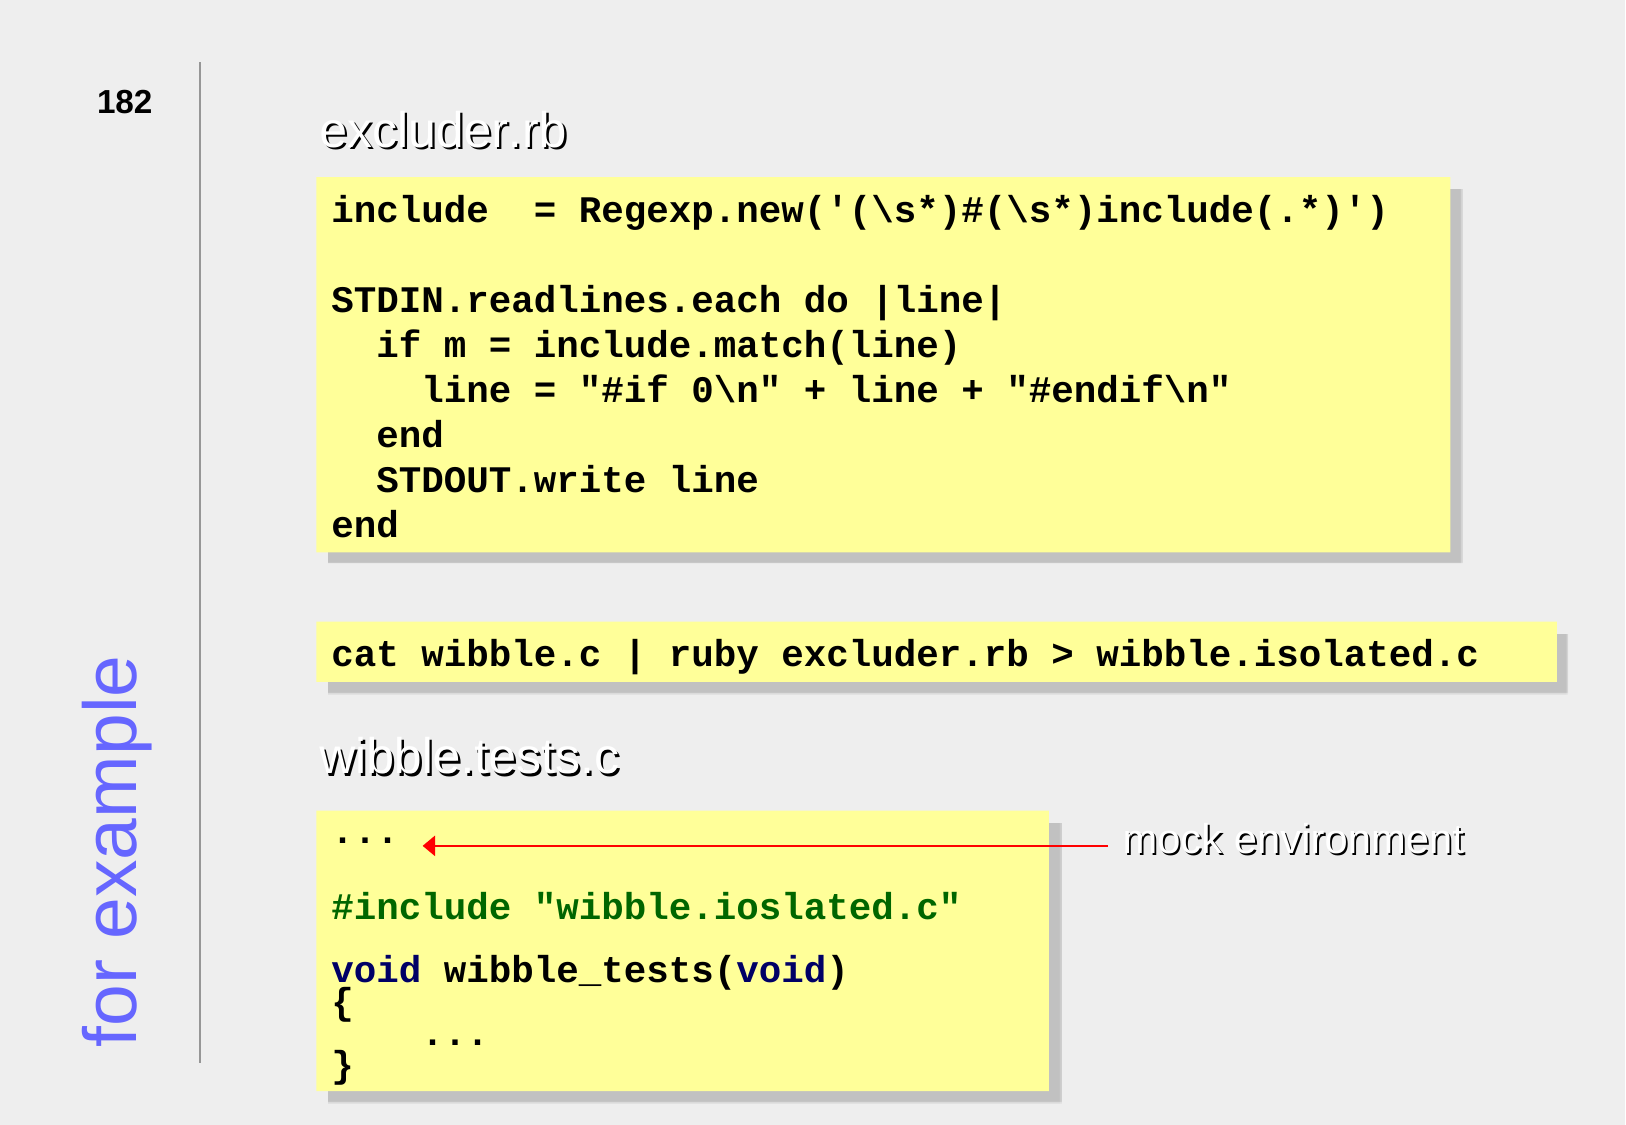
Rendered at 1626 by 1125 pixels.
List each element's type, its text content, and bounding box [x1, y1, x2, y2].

text_box ... #include "wibble.ioslated.c" void wibble_tests(void) { ... } [316, 810, 1049, 1092]
text_box include = Regexp.new('(\s*)#(\s*)include(.*)') STDIN.readlines.each do |line| if m = include.match(line) line = "#if 0\n" + line + "#endif\n" end STDOUT.write line end [316, 177, 1451, 553]
title for example [37, 162, 176, 1063]
text_box cat wibble.c | ruby excluder.rb > wibble.isolated.c [316, 621, 1557, 682]
text_box mock environment [1107, 804, 1569, 870]
text_box wibble.tests.c [304, 716, 860, 792]
text_box excluder.rb [304, 90, 860, 166]
